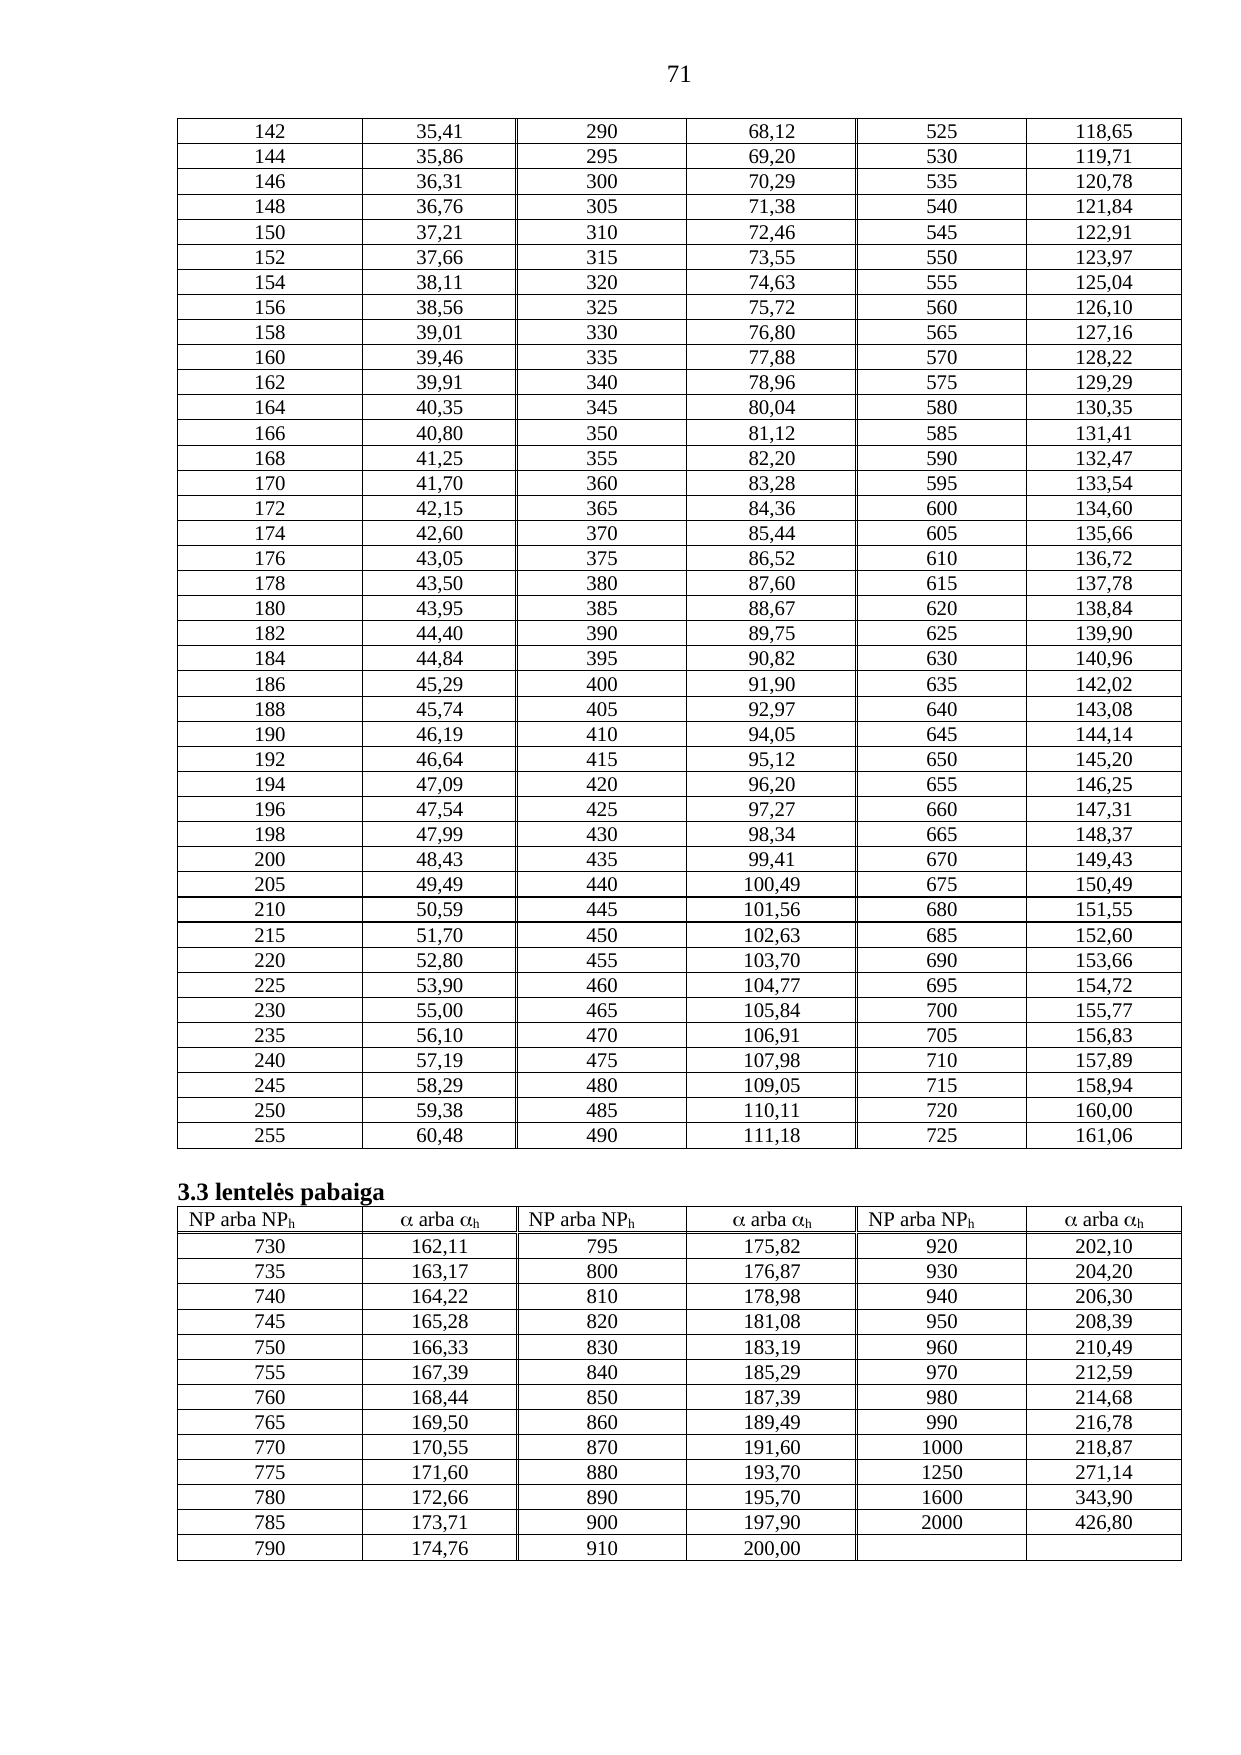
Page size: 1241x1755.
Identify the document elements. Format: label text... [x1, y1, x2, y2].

table_cell 340 [518, 370, 686, 394]
table_cell 485 [518, 1098, 686, 1122]
table_cell 570 [858, 345, 1026, 369]
table_cell 255 [178, 1123, 362, 1147]
table_cell 96,20 [687, 772, 855, 796]
table_cell 189,49 [687, 1410, 855, 1434]
table_cell 176,87 [687, 1259, 855, 1283]
table_cell 325 [518, 295, 686, 319]
table_cell 43,05 [363, 546, 515, 570]
table_cell 250 [178, 1098, 362, 1122]
table_cell 655 [858, 772, 1026, 796]
table_cell 144,14 [1027, 722, 1181, 746]
table_cell 200,00 [687, 1535, 855, 1559]
table_cell 101,56 [687, 898, 855, 921]
table_cell 156,83 [1027, 1023, 1181, 1047]
table_cell 71,38 [687, 195, 855, 218]
table_cell 580 [858, 395, 1026, 419]
table_cell 168,44 [363, 1385, 516, 1409]
table_cell 107,98 [687, 1048, 855, 1072]
table_cell 470 [518, 1023, 686, 1047]
table_cell 91,90 [687, 671, 855, 696]
table_cell 670 [858, 847, 1026, 871]
table_cell 480 [518, 1073, 686, 1097]
table_cell 830 [519, 1335, 686, 1359]
table_cell 960 [858, 1335, 1026, 1359]
table_header a arba ah [687, 1207, 855, 1231]
table_cell 900 [519, 1510, 686, 1534]
table_cell 43,50 [363, 571, 515, 595]
table_cell 137,78 [1027, 571, 1181, 595]
table_cell 295 [518, 144, 686, 168]
table_cell 77,88 [687, 345, 855, 369]
table_cell 166 [178, 420, 362, 444]
table_cell 39,91 [363, 370, 515, 394]
table_cell 350 [518, 420, 686, 444]
table_cell 560 [858, 295, 1026, 319]
table_cell 355 [518, 446, 686, 469]
table_cell 605 [858, 521, 1026, 545]
table_cell 185,29 [687, 1360, 855, 1384]
table_cell 56,10 [363, 1023, 515, 1047]
table_cell 426,80 [1027, 1510, 1181, 1534]
table_cell 343,90 [1027, 1485, 1181, 1509]
table_cell 47,54 [363, 797, 515, 821]
table_cell 1000 [858, 1435, 1026, 1459]
table_cell 81,12 [687, 420, 855, 444]
table_cell 735 [178, 1259, 362, 1283]
table_cell 36,76 [363, 195, 515, 218]
table_header a arba ah [1027, 1207, 1181, 1231]
table_cell 220 [178, 948, 362, 972]
table_cell 133,54 [1027, 471, 1181, 495]
table_cell 405 [518, 697, 686, 721]
table_header NP arba NPh [858, 1207, 1026, 1231]
table_cell 170,55 [363, 1435, 516, 1459]
table_cell 460 [518, 973, 686, 997]
table_cell 44,40 [363, 621, 515, 645]
table_cell 555 [858, 270, 1026, 294]
table_cell 83,28 [687, 471, 855, 495]
table_cell 140,96 [1027, 646, 1181, 670]
table_cell 127,16 [1027, 320, 1181, 344]
table_cell 87,60 [687, 571, 855, 595]
table_cell 400 [518, 671, 686, 696]
table_cell 75,72 [687, 295, 855, 319]
table_cell 193,70 [687, 1460, 855, 1484]
table_cell 40,35 [363, 395, 515, 419]
table_cell 143,08 [1027, 697, 1181, 721]
table_cell 174 [178, 521, 362, 545]
table_cell 245 [178, 1073, 362, 1097]
table_cell 139,90 [1027, 621, 1181, 645]
table_cell 585 [858, 420, 1026, 444]
table_cell 151,55 [1027, 898, 1181, 921]
table_cell 230 [178, 998, 362, 1022]
table_cell 204,20 [1027, 1259, 1181, 1283]
table_cell 53,90 [363, 973, 515, 997]
table_cell 35,86 [363, 144, 515, 168]
table_cell 86,52 [687, 546, 855, 570]
table_cell 148,37 [1027, 822, 1181, 846]
table_cell 445 [518, 898, 686, 921]
table_cell 76,80 [687, 320, 855, 344]
table_cell 700 [858, 998, 1026, 1022]
table_cell 36,31 [363, 169, 515, 193]
table_cell 168 [178, 446, 362, 469]
table_cell 162 [178, 370, 362, 394]
table_cell 610 [858, 546, 1026, 570]
table_cell 212,59 [1027, 1360, 1181, 1384]
table_cell 990 [858, 1410, 1026, 1434]
table_cell 310 [518, 220, 686, 244]
table_cell 35,41 [363, 119, 515, 143]
table_cell 173,71 [363, 1510, 516, 1534]
table_cell 330 [518, 320, 686, 344]
table_cell 420 [518, 772, 686, 796]
table_cell 148 [178, 195, 362, 218]
table_cell 755 [178, 1360, 362, 1384]
table_cell 176 [178, 546, 362, 570]
table_cell 665 [858, 822, 1026, 846]
table_cell 170 [178, 471, 362, 495]
table_cell 196 [178, 797, 362, 821]
table_cell 103,70 [687, 948, 855, 972]
table_cell 715 [858, 1073, 1026, 1097]
table_cell 775 [178, 1460, 362, 1484]
table_cell 37,21 [363, 220, 515, 244]
table_cell 42,60 [363, 521, 515, 545]
table_cell 690 [858, 948, 1026, 972]
table_cell 315 [518, 245, 686, 269]
table_cell 770 [178, 1435, 362, 1459]
table_cell 530 [858, 144, 1026, 168]
table_cell 109,05 [687, 1073, 855, 1097]
table_cell 425 [518, 797, 686, 821]
table_cell 131,41 [1027, 420, 1181, 444]
table_cell 152,60 [1027, 923, 1181, 947]
table_cell 120,78 [1027, 169, 1181, 193]
table_cell 135,66 [1027, 521, 1181, 545]
table_cell 565 [858, 320, 1026, 344]
table_cell 790 [178, 1535, 362, 1559]
table_cell 675 [858, 872, 1026, 896]
table_cell 132,47 [1027, 446, 1181, 469]
table_cell 645 [858, 722, 1026, 746]
table_cell 198 [178, 822, 362, 846]
table_cell 240 [178, 1048, 362, 1072]
table_cell 187,39 [687, 1385, 855, 1409]
table_cell 180 [178, 596, 362, 620]
table_cell 165,28 [363, 1310, 516, 1333]
table_cell 164,22 [363, 1284, 516, 1308]
table_cell 1250 [858, 1460, 1026, 1484]
table_cell 142,02 [1027, 671, 1181, 696]
table_cell 880 [519, 1460, 686, 1484]
table_cell 191,60 [687, 1435, 855, 1459]
table_cell 145,20 [1027, 747, 1181, 771]
table_cell 650 [858, 747, 1026, 771]
table_cell 69,20 [687, 144, 855, 168]
table_cell 142 [178, 119, 362, 143]
table_cell 88,67 [687, 596, 855, 620]
table_cell 158,94 [1027, 1073, 1181, 1097]
table_cell 98,34 [687, 822, 855, 846]
table_cell 149,43 [1027, 847, 1181, 871]
table_cell 415 [518, 747, 686, 771]
table_cell 685 [858, 923, 1026, 947]
table_cell 215 [178, 923, 362, 947]
table_cell 38,11 [363, 270, 515, 294]
table_cell 130,35 [1027, 395, 1181, 419]
table_cell 129,29 [1027, 370, 1181, 394]
table_cell 122,91 [1027, 220, 1181, 244]
table_cell 70,29 [687, 169, 855, 193]
table_cell 45,74 [363, 697, 515, 721]
table_cell 121,84 [1027, 195, 1181, 218]
table_cell 162,11 [363, 1234, 516, 1258]
table_cell 40,80 [363, 420, 515, 444]
table_cell 2000 [858, 1510, 1026, 1534]
table_cell 620 [858, 596, 1026, 620]
table_cell 745 [178, 1310, 362, 1333]
table_cell 540 [858, 195, 1026, 218]
table_cell 160 [178, 345, 362, 369]
table_cell 195,70 [687, 1485, 855, 1509]
table_cell 167,39 [363, 1360, 516, 1384]
table_cell 134,60 [1027, 496, 1181, 520]
table_cell 216,78 [1027, 1410, 1181, 1434]
table_cell 890 [519, 1485, 686, 1509]
table_cell 84,36 [687, 496, 855, 520]
table_cell 600 [858, 496, 1026, 520]
table_cell 123,97 [1027, 245, 1181, 269]
table_cell 147,31 [1027, 797, 1181, 821]
table_cell 1600 [858, 1485, 1026, 1509]
table_cell 335 [518, 345, 686, 369]
table_cell 150 [178, 220, 362, 244]
table_cell 430 [518, 822, 686, 846]
table_cell 174,76 [363, 1535, 516, 1559]
table_cell 171,60 [363, 1460, 516, 1484]
table_cell 51,70 [363, 923, 515, 947]
table_cell 705 [858, 1023, 1026, 1047]
table_cell 740 [178, 1284, 362, 1308]
table_cell 760 [178, 1385, 362, 1409]
table_cell 156 [178, 295, 362, 319]
table_cell 178,98 [687, 1284, 855, 1308]
table_cell [858, 1535, 1026, 1559]
table_cell 595 [858, 471, 1026, 495]
table_cell 206,30 [1027, 1284, 1181, 1308]
table_cell 41,25 [363, 446, 515, 469]
table_cell 390 [518, 621, 686, 645]
table_cell 52,80 [363, 948, 515, 972]
table_cell 210 [178, 898, 362, 921]
table_cell 138,84 [1027, 596, 1181, 620]
table_cell 59,38 [363, 1098, 515, 1122]
table_cell 980 [858, 1385, 1026, 1409]
table_cell 950 [858, 1310, 1026, 1333]
table_cell 105,84 [687, 998, 855, 1022]
table_cell 235 [178, 1023, 362, 1047]
table_cell 153,66 [1027, 948, 1181, 972]
table_cell 730 [178, 1234, 362, 1258]
table_cell 870 [519, 1435, 686, 1459]
table_cell 197,90 [687, 1510, 855, 1534]
table_cell 765 [178, 1410, 362, 1434]
table_cell 152 [178, 245, 362, 269]
table_cell 575 [858, 370, 1026, 394]
table_cell 795 [519, 1234, 686, 1258]
table_cell 82,20 [687, 446, 855, 469]
table_cell 695 [858, 973, 1026, 997]
table_cell 860 [519, 1410, 686, 1434]
table_cell 320 [518, 270, 686, 294]
table_cell 780 [178, 1485, 362, 1509]
table_cell 920 [858, 1234, 1026, 1258]
table_cell 205 [178, 872, 362, 896]
table_cell 305 [518, 195, 686, 218]
table_cell 95,12 [687, 747, 855, 771]
table_cell 725 [858, 1123, 1026, 1147]
table_cell 128,22 [1027, 345, 1181, 369]
table_cell 380 [518, 571, 686, 595]
table_cell 146,25 [1027, 772, 1181, 796]
table_cell 37,66 [363, 245, 515, 269]
table_cell 125,04 [1027, 270, 1181, 294]
table_cell 41,70 [363, 471, 515, 495]
table_cell 385 [518, 596, 686, 620]
table_cell 154 [178, 270, 362, 294]
table_cell 172,66 [363, 1485, 516, 1509]
table_cell 94,05 [687, 722, 855, 746]
table_cell 214,68 [1027, 1385, 1181, 1409]
table_cell 290 [518, 119, 686, 143]
table_cell 164 [178, 395, 362, 419]
table_cell 271,14 [1027, 1460, 1181, 1484]
table_cell 360 [518, 471, 686, 495]
table_cell 181,08 [687, 1310, 855, 1333]
table_cell 550 [858, 245, 1026, 269]
table_cell 182 [178, 621, 362, 645]
table_cell 465 [518, 998, 686, 1022]
table_cell 410 [518, 722, 686, 746]
table_cell 111,18 [687, 1123, 855, 1147]
table_cell [1027, 1535, 1181, 1559]
table_cell 43,95 [363, 596, 515, 620]
table_cell 90,82 [687, 646, 855, 670]
table_cell 146 [178, 169, 362, 193]
table_header NP arba NPh [178, 1207, 362, 1231]
table_cell 136,72 [1027, 546, 1181, 570]
table_cell 157,89 [1027, 1048, 1181, 1072]
table_cell 840 [519, 1360, 686, 1384]
table_header a arba ah [363, 1207, 516, 1231]
table_cell 89,75 [687, 621, 855, 645]
table_cell 545 [858, 220, 1026, 244]
table_cell 800 [519, 1259, 686, 1283]
table_cell 188 [178, 697, 362, 721]
table_cell 47,99 [363, 822, 515, 846]
table_cell 118,65 [1027, 119, 1181, 143]
table_cell 435 [518, 847, 686, 871]
table_cell 370 [518, 521, 686, 545]
table_cell 455 [518, 948, 686, 972]
table_cell 680 [858, 898, 1026, 921]
table_cell 450 [518, 923, 686, 947]
table_cell 208,39 [1027, 1310, 1181, 1333]
table_cell 73,55 [687, 245, 855, 269]
table_cell 97,27 [687, 797, 855, 821]
table_cell 375 [518, 546, 686, 570]
table_cell 74,63 [687, 270, 855, 294]
table_cell 46,64 [363, 747, 515, 771]
table_cell 440 [518, 872, 686, 896]
table_cell 85,44 [687, 521, 855, 545]
table_cell 55,00 [363, 998, 515, 1022]
table_cell 210,49 [1027, 1335, 1181, 1359]
table_cell 163,17 [363, 1259, 516, 1283]
table_cell 104,77 [687, 973, 855, 997]
table_cell 126,10 [1027, 295, 1181, 319]
table_cell 49,49 [363, 872, 515, 896]
table_cell 183,19 [687, 1335, 855, 1359]
table_cell 48,43 [363, 847, 515, 871]
table_cell 525 [858, 119, 1026, 143]
table_cell 160,00 [1027, 1098, 1181, 1122]
table_cell 100,49 [687, 872, 855, 896]
table_cell 169,50 [363, 1410, 516, 1434]
table_cell 50,59 [363, 898, 515, 921]
table_cell 395 [518, 646, 686, 670]
table_cell 155,77 [1027, 998, 1181, 1022]
table_cell 750 [178, 1335, 362, 1359]
table_cell 39,46 [363, 345, 515, 369]
table_cell 930 [858, 1259, 1026, 1283]
table_cell 200 [178, 847, 362, 871]
table_cell 172 [178, 496, 362, 520]
table_cell 218,87 [1027, 1435, 1181, 1459]
table_cell 178 [178, 571, 362, 595]
table_cell 345 [518, 395, 686, 419]
table_cell 850 [519, 1385, 686, 1409]
table_cell 150,49 [1027, 872, 1181, 896]
table_cell 194 [178, 772, 362, 796]
table_cell 910 [519, 1535, 686, 1559]
text 3.3 lentelės pabaiga [177, 1177, 1181, 1206]
table_cell 184 [178, 646, 362, 670]
table_cell 186 [178, 671, 362, 696]
table_cell 46,19 [363, 722, 515, 746]
table_cell 810 [519, 1284, 686, 1308]
table_cell 225 [178, 973, 362, 997]
table_cell 175,82 [687, 1234, 855, 1258]
table_cell 630 [858, 646, 1026, 670]
table_cell 38,56 [363, 295, 515, 319]
table_cell 60,48 [363, 1123, 515, 1147]
table_cell 660 [858, 797, 1026, 821]
table_cell 475 [518, 1048, 686, 1072]
table_header NP arba NPh [519, 1207, 686, 1231]
table_cell 42,15 [363, 496, 515, 520]
table_cell 119,71 [1027, 144, 1181, 168]
table_cell 102,63 [687, 923, 855, 947]
table_cell 44,84 [363, 646, 515, 670]
table_cell 80,04 [687, 395, 855, 419]
table_cell 161,06 [1027, 1123, 1181, 1147]
table_cell 625 [858, 621, 1026, 645]
table_cell 720 [858, 1098, 1026, 1122]
table_cell 99,41 [687, 847, 855, 871]
table_cell 190 [178, 722, 362, 746]
table_cell 158 [178, 320, 362, 344]
table_cell 535 [858, 169, 1026, 193]
table_cell 590 [858, 446, 1026, 469]
table_cell 92,97 [687, 697, 855, 721]
table_cell 57,19 [363, 1048, 515, 1072]
table_cell 365 [518, 496, 686, 520]
table_cell 970 [858, 1360, 1026, 1384]
table_cell 154,72 [1027, 973, 1181, 997]
table_cell 615 [858, 571, 1026, 595]
table_cell 110,11 [687, 1098, 855, 1122]
table_cell 106,91 [687, 1023, 855, 1047]
table_cell 490 [518, 1123, 686, 1147]
table_cell 39,01 [363, 320, 515, 344]
table_cell 785 [178, 1510, 362, 1534]
table_cell 202,10 [1027, 1234, 1181, 1258]
table_cell 166,33 [363, 1335, 516, 1359]
table_cell 640 [858, 697, 1026, 721]
table_cell 68,12 [687, 119, 855, 143]
table_cell 300 [518, 169, 686, 193]
table_cell 820 [519, 1310, 686, 1333]
table_cell 635 [858, 671, 1026, 696]
table_cell 940 [858, 1284, 1026, 1308]
table_cell 78,96 [687, 370, 855, 394]
table_cell 72,46 [687, 220, 855, 244]
table_cell 58,29 [363, 1073, 515, 1097]
table_cell 47,09 [363, 772, 515, 796]
table_cell 192 [178, 747, 362, 771]
table_cell 45,29 [363, 671, 515, 696]
table_cell 144 [178, 144, 362, 168]
table_cell 710 [858, 1048, 1026, 1072]
